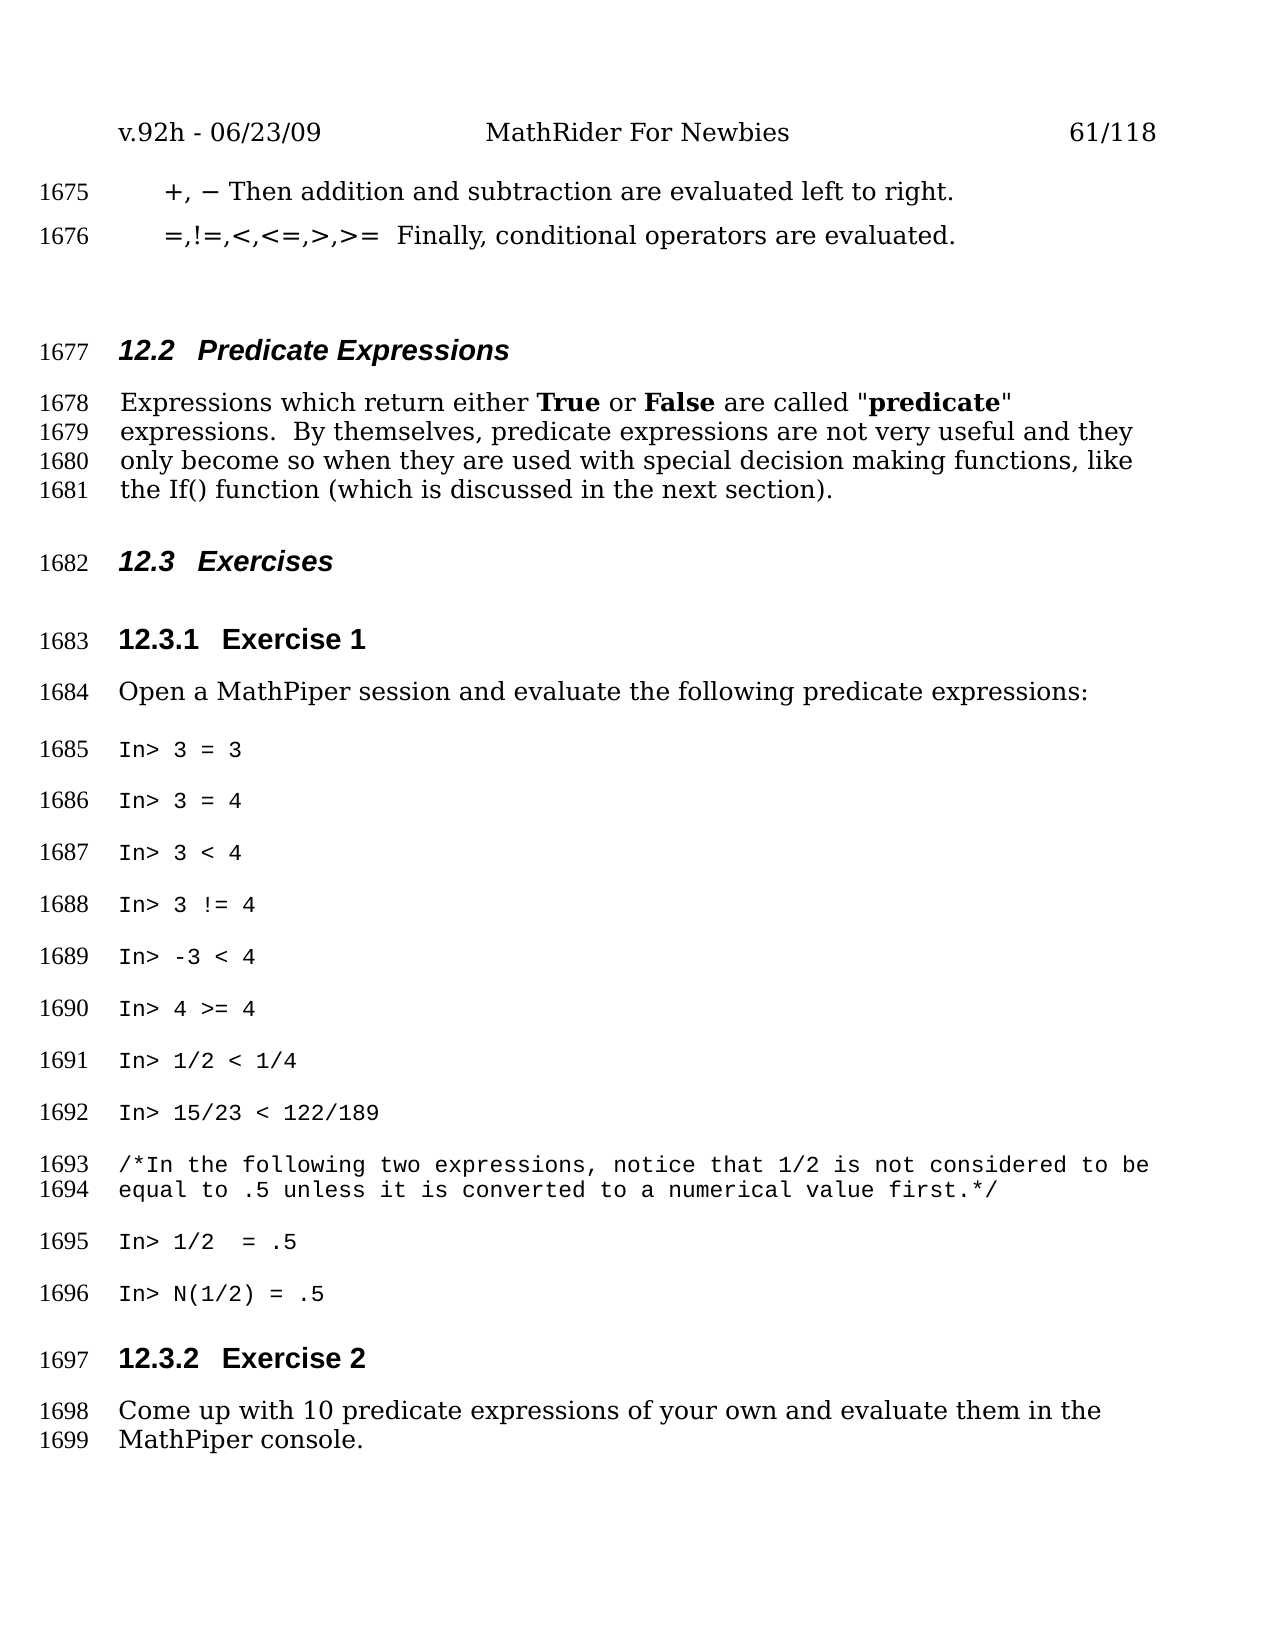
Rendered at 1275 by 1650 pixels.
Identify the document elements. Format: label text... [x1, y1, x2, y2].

text Come up with 10 predicate expressions of your own and evaluate them in the MathPiper console. [118, 1396, 1157, 1454]
text In> 15/23 < 122/189 [118, 1101, 1157, 1127]
text /*In the following two expressions, notice that 1/2 is not considered to be equal to .5 unless it is converted to a numerical value first.*/ [118, 1153, 1157, 1205]
text In> 1/2 = .5 [118, 1231, 1157, 1257]
text Open a MathPiper session and evaluate the following predicate expressions: [118, 677, 1157, 706]
text In> 3 = 3 [118, 738, 1157, 764]
text +, − Then addition and subtraction are evaluated left to right. [163, 177, 1157, 206]
text In> 3 < 4 [118, 842, 1157, 868]
subtitle Predicate Expressions [118, 333, 1157, 367]
text In> 3 = 4 [118, 790, 1157, 816]
text In> 1/2 < 1/4 [118, 1049, 1157, 1075]
subtitle Exercise 1 [118, 622, 1157, 656]
text =,!=,<,<=,>,>= Finally, conditional operators are evaluated. [163, 221, 1157, 250]
text Expressions which return either True or False are called "predicate" expressions. By themselves, predicate expressions are not very useful and they only become so when they are used with special decision making functions, like the If() function (which is discussed in the next section). [120, 388, 1157, 505]
text In> -3 < 4 [118, 945, 1157, 971]
subtitle Exercise 2 [118, 1342, 1157, 1375]
text In> 4 >= 4 [118, 997, 1157, 1023]
text In> N(1/2) = .5 [118, 1283, 1157, 1308]
subtitle Exercises [118, 544, 1157, 577]
text In> 3 != 4 [118, 893, 1157, 919]
